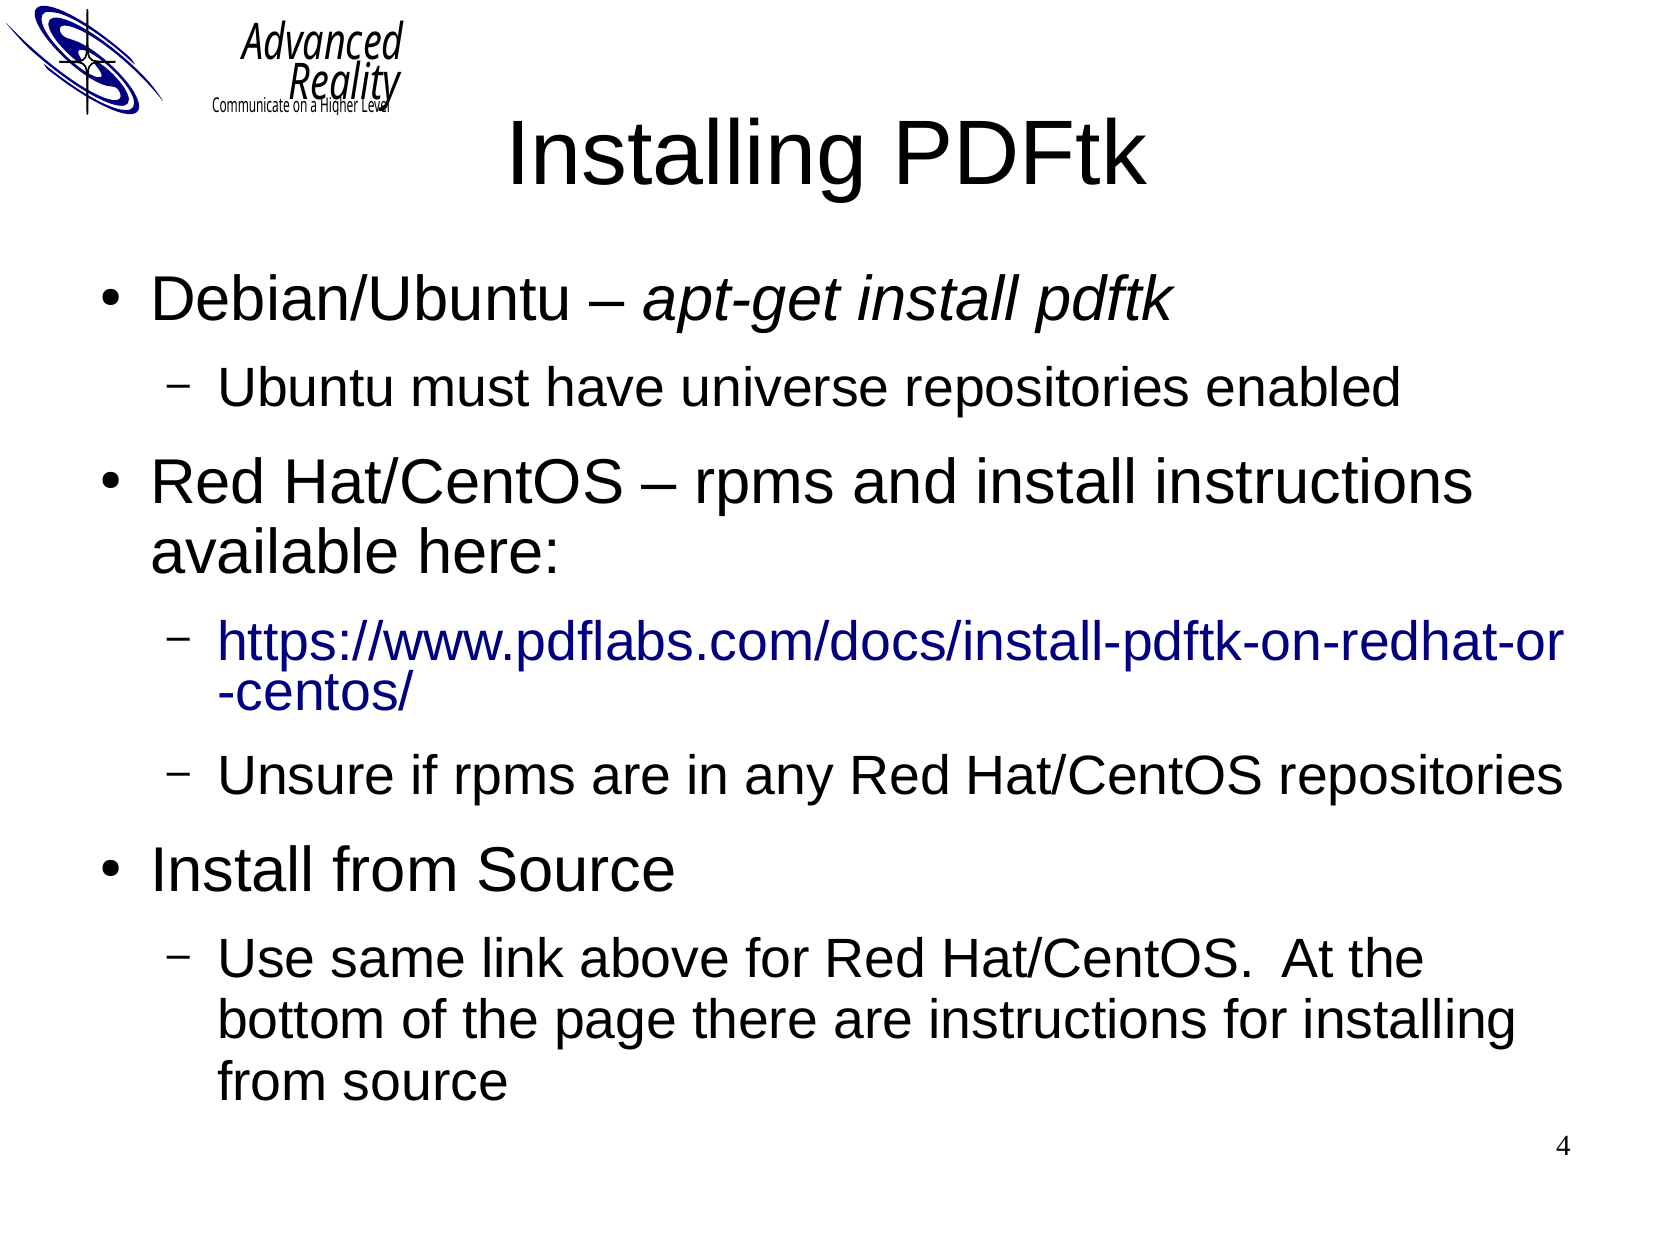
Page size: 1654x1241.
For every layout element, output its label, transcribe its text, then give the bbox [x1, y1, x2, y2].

list Debian/Ubuntu – apt-get install pdftk Ubuntu must have universe repositories enabled Red Hat/CentOS – rpms and install instructions available here: https://www.pdflabs.com/docs/install-pdftk-on-redhat-or-centos/ Unsure if rpms are in any Red Hat/CentOS repositories Install from Source Use same link above for Red Hat/CentOS. At the bottom of the page there are instructions for installing from source [82, 263, 1571, 1126]
title Installing PDFtk [82, 49, 1571, 257]
